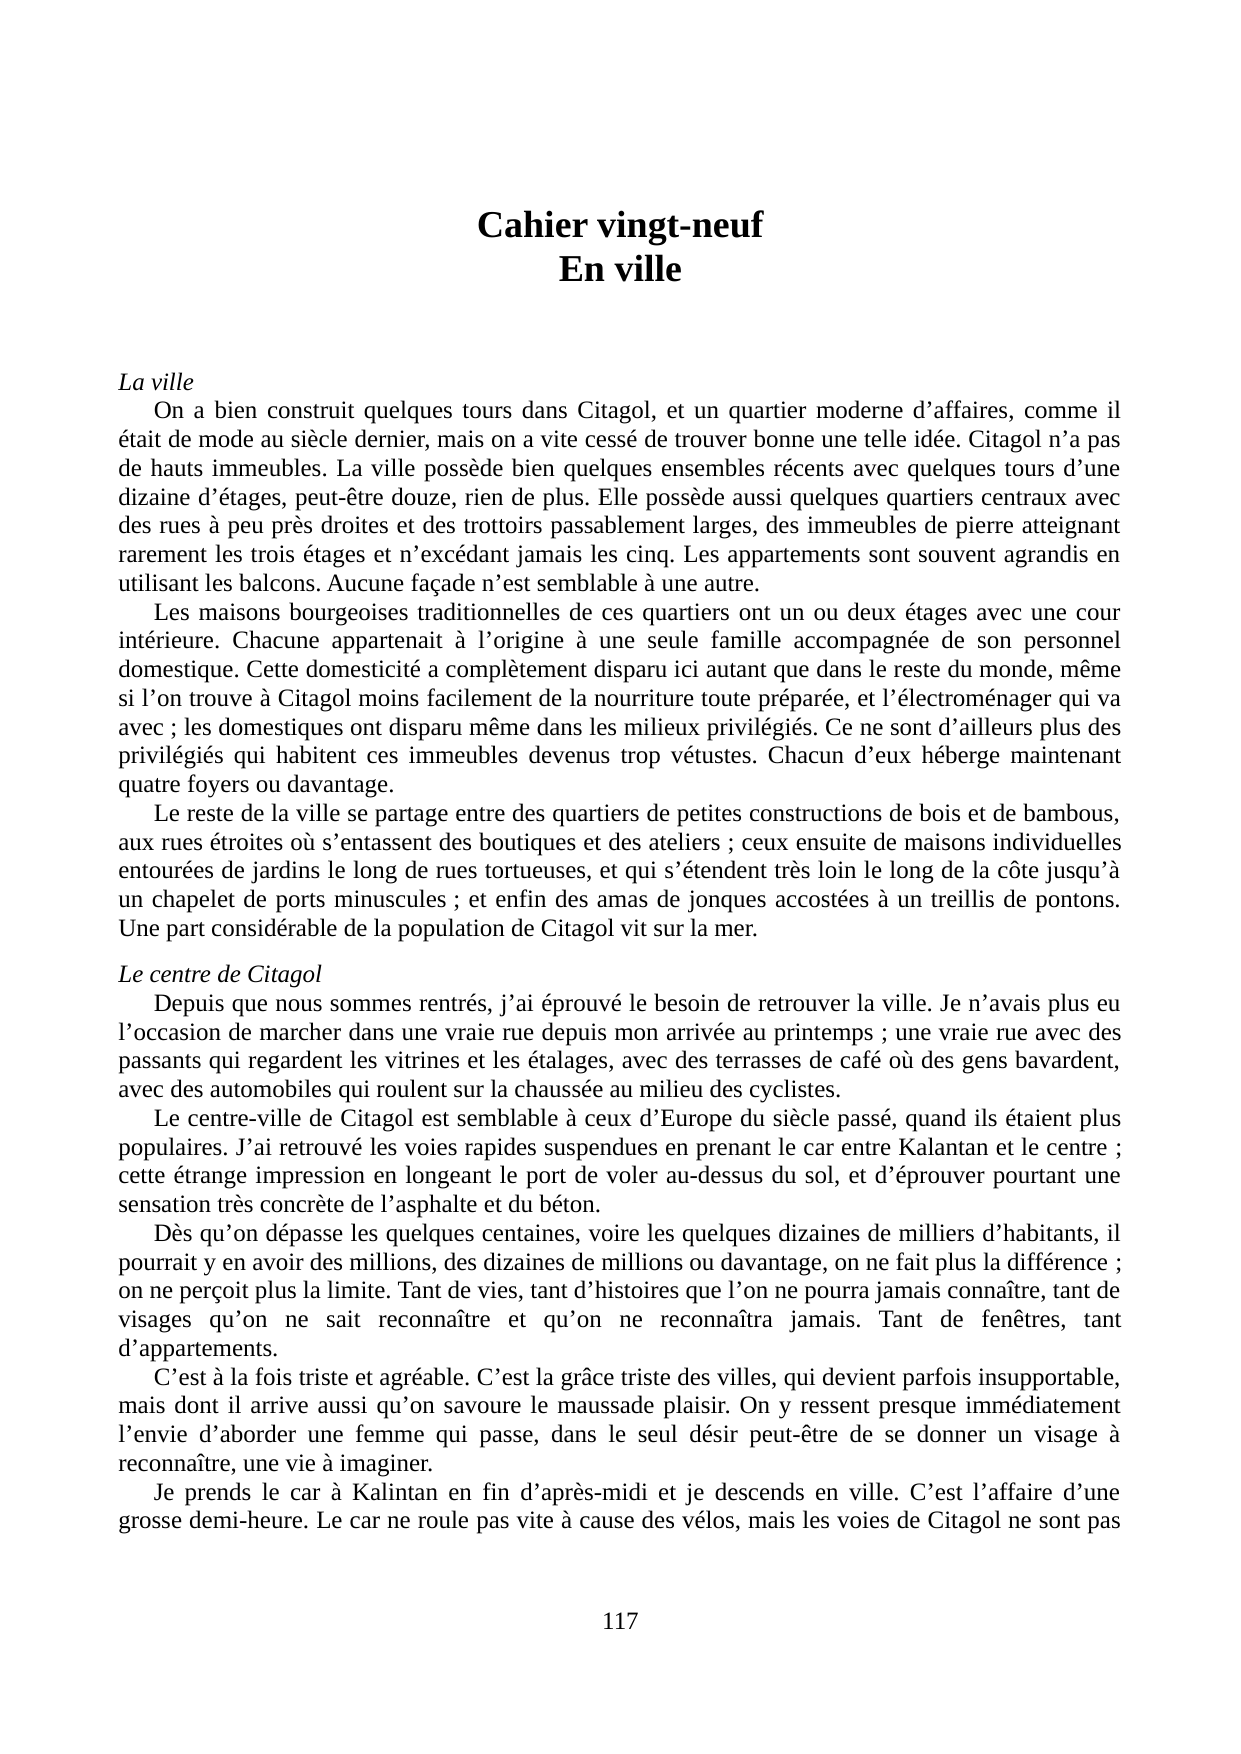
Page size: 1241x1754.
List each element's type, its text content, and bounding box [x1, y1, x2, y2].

subtitle La ville [118, 367, 1122, 395]
text Les maisons bourgeoises traditionnelles de ces quartiers ont un ou deux étages avec une cour intérieure. Chacune appartenait à l’origine à une seule famille accompagnée de son personnel domestique. Cette domesticité a complètement disparu ici autant que dans le reste du monde, même si l’on trouve à Citagol moins facilement de la nourriture toute préparée, et l’électroménager qui va avec ; les domestiques ont disparu même dans les milieux privilégiés. Ce ne sont d’ailleurs plus des privilégiés qui habitent ces immeubles devenus trop vétustes. Chacun d’eux héberge maintenant quatre foyers ou davantage. [118, 597, 1122, 798]
subtitle Cahier vingt-neuf En ville [118, 202, 1122, 289]
text Le centre-ville de Citagol est semblable à ceux d’Europe du siècle passé, quand ils étaient plus populaires. J’ai retrouvé les voies rapides suspendues en prenant le car entre Kalantan et le centre ; cette étrange impression en longeant le port de voler au-dessus du sol, et d’éprouver pourtant une sensation très concrète de l’asphalte et du béton. [118, 1103, 1122, 1218]
text Je prends le car à Kalintan en fin d’après-midi et je descends en ville. C’est l’affaire d’une grosse demi-heure. Le car ne roule pas vite à cause des vélos, mais les voies de Citagol ne sont pas [118, 1477, 1122, 1534]
text C’est à la fois triste et agréable. C’est la grâce triste des villes, qui devient parfois insupportable, mais dont il arrive aussi qu’on savoure le maussade plaisir. On y ressent presque immédiatement l’envie d’aborder une femme qui passe, dans le seul désir peut-être de se donner un visage à reconnaître, une vie à imaginer. [118, 1362, 1122, 1477]
subtitle Le centre de Citagol [118, 959, 1122, 988]
text Le reste de la ville se partage entre des quartiers de petites constructions de bois et de bambous, aux rues étroites où s’entassent des boutiques et des ateliers ; ceux ensuite de maisons individuelles entourées de jardins le long de rues tortueuses, et qui s’étendent très loin le long de la côte jusqu’à un chapelet de ports minuscules ; et enfin des amas de jonques accostées à un treillis de pontons. Une part considérable de la population de Citagol vit sur la mer. [118, 798, 1122, 942]
text Dès qu’on dépasse les quelques centaines, voire les quelques dizaines de milliers d’habitants, il pourrait y en avoir des millions, des dizaines de millions ou davantage, on ne fait plus la différence ; on ne perçoit plus la limite. Tant de vies, tant d’histoires que l’on ne pourra jamais connaître, tant de visages qu’on ne sait reconnaître et qu’on ne reconnaîtra jamais. Tant de fenêtres, tant d’appartements. [118, 1218, 1122, 1362]
text Depuis que nous sommes rentrés, j’ai éprouvé le besoin de retrouver la ville. Je n’avais plus eu l’occasion de marcher dans une vraie rue depuis mon arrivée au printemps ; une vraie rue avec des passants qui regardent les vitrines et les étalages, avec des terrasses de café où des gens bavardent, avec des automobiles qui roulent sur la chaussée au milieu des cyclistes. [118, 988, 1122, 1103]
text On a bien construit quelques tours dans Citagol, et un quartier moderne d’affaires, comme il était de mode au siècle dernier, mais on a vite cessé de trouver bonne une telle idée. Citagol n’a pas de hauts immeubles. La ville possède bien quelques ensembles récents avec quelques tours d’une dizaine d’étages, peut-être douze, rien de plus. Elle possède aussi quelques quartiers centraux avec des rues à peu près droites et des trottoirs passablement larges, des immeubles de pierre atteignant rarement les trois étages et n’excédant jamais les cinq. Les appartements sont souvent agrandis en utilisant les balcons. Aucune façade n’est semblable à une autre. [118, 395, 1122, 597]
